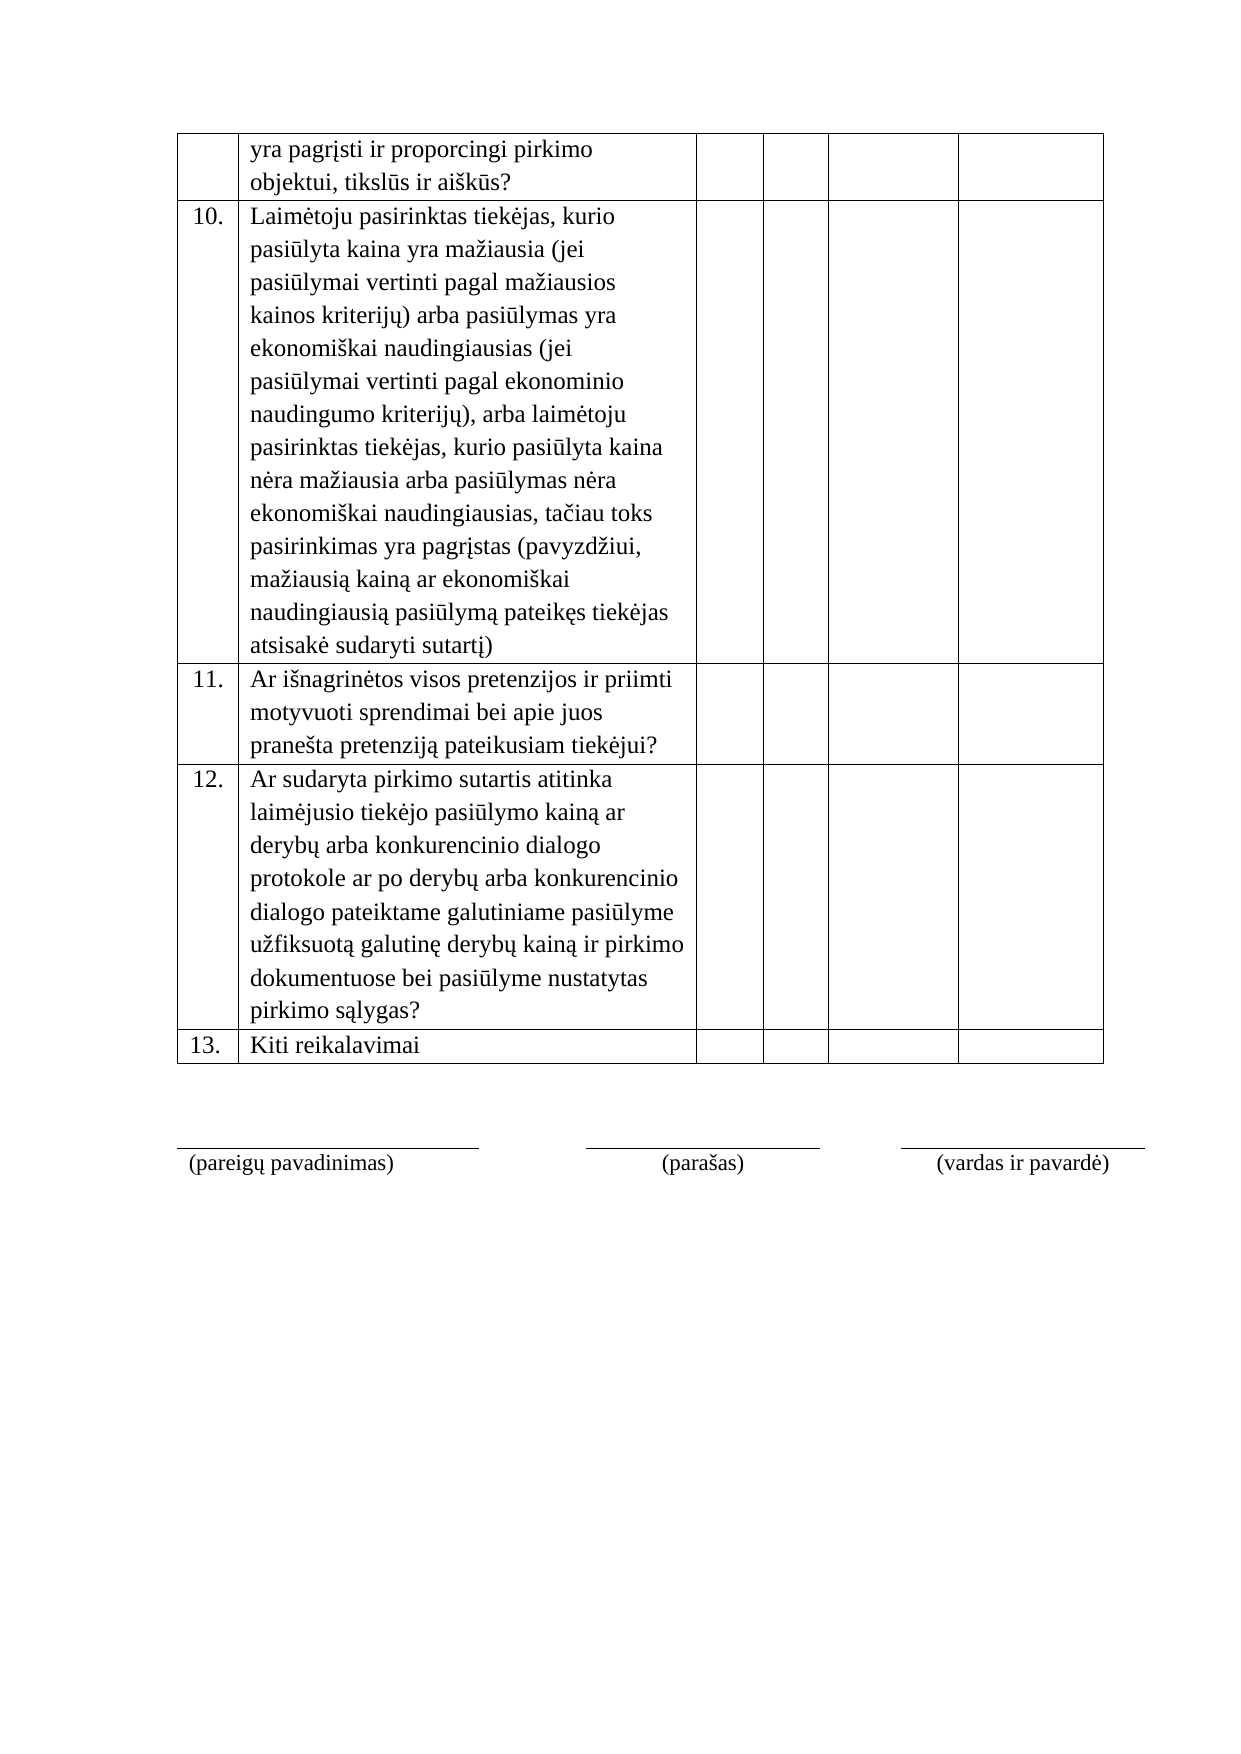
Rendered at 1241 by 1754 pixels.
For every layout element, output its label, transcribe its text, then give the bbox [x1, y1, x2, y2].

table_cell [829, 134, 958, 200]
table_cell Kiti reikalavimai [239, 1030, 696, 1063]
table_cell [829, 201, 958, 663]
table_cell [959, 664, 1103, 763]
table_cell [697, 664, 763, 763]
table_header [177, 1121, 478, 1148]
table_cell [178, 134, 238, 200]
table_header [586, 1121, 820, 1148]
table_cell yra pagrįsti ir proporcingi pirkimo objektui, tikslūs ir aiškūs? [239, 134, 696, 200]
table_cell Ar sudaryta pirkimo sutartis atitinka laimėjusio tiekėjo pasiūlymo kainą ar derybų arba konkurencinio dialogo protokole ar po derybų arba konkurencinio dialogo pateiktame galutiniame pasiūlyme užfiksuotą galutinę derybų kainą ir pirkimo dokumentuose bei pasiūlyme nustatytas pirkimo sąlygas? [239, 765, 696, 1029]
table_cell Ar išnagrinėtos visos pretenzijos ir priimti motyvuoti sprendimai bei apie juos pranešta pretenziją pateikusiam tiekėjui? [239, 664, 696, 763]
table_cell [479, 1148, 586, 1175]
table_cell [764, 201, 828, 663]
table_cell [697, 134, 763, 200]
table_cell [959, 765, 1103, 1029]
table_cell [959, 134, 1103, 200]
table_cell 10. [178, 201, 238, 663]
table_cell [764, 765, 828, 1029]
table_cell [829, 1030, 958, 1063]
table_cell [697, 765, 763, 1029]
table_cell [829, 765, 958, 1029]
table_cell [820, 1148, 901, 1175]
table_cell [697, 201, 763, 663]
table_cell [764, 664, 828, 763]
table_header [479, 1121, 586, 1148]
table_cell [764, 1030, 828, 1063]
table_cell Laimėtoju pasirinktas tiekėjas, kurio pasiūlyta kaina yra mažiausia (jei pasiūlymai vertinti pagal mažiausios kainos kriterijų) arba pasiūlymas yra ekonomiškai naudingiausias (jei pasiūlymai vertinti pagal ekonominio naudingumo kriterijų), arba laimėtoju pasirinktas tiekėjas, kurio pasiūlyta kaina nėra mažiausia arba pasiūlymas nėra ekonomiškai naudingiausias, tačiau toks pasirinkimas yra pagrįstas (pavyzdžiui, mažiausią kainą ar ekonomiškai naudingiausią pasiūlymą pateikęs tiekėjas atsisakė sudaryti sutartį) [239, 201, 696, 663]
table_header [901, 1121, 1144, 1148]
table_cell [697, 1030, 763, 1063]
table_cell 11. [178, 664, 238, 763]
table_cell [959, 201, 1103, 663]
table_cell 13. [178, 1030, 238, 1063]
table_cell (vardas ir pavardė) [901, 1149, 1144, 1175]
table_cell (pareigų pavadinimas) [177, 1149, 478, 1175]
table_cell [829, 664, 958, 763]
table_cell [959, 1030, 1103, 1063]
table_cell 12. [178, 765, 238, 1029]
table_header [820, 1121, 901, 1148]
table_cell [764, 134, 828, 200]
table_cell (parašas) [586, 1149, 820, 1175]
